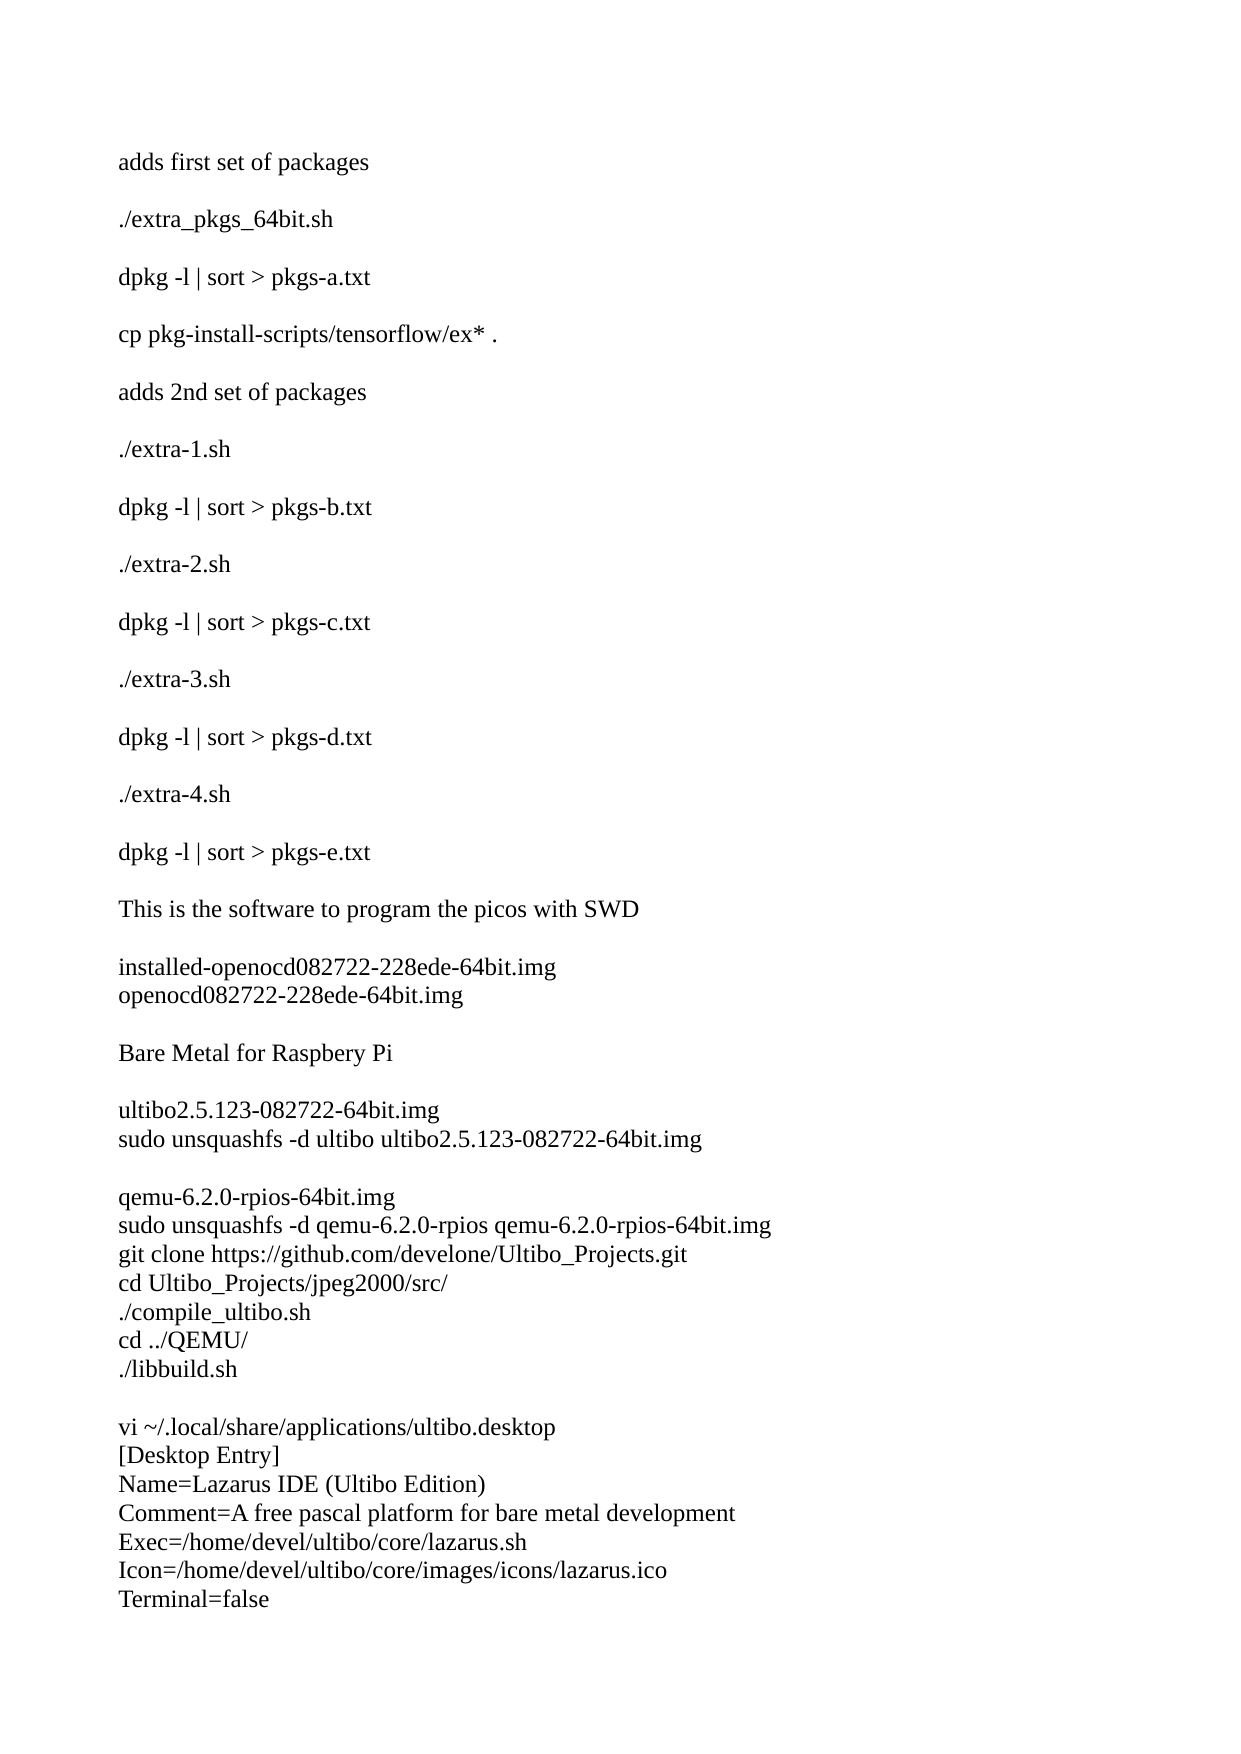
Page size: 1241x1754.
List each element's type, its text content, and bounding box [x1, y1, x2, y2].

text ./extra_pkgs_64bit.sh [118, 204, 1122, 233]
text dpkg -l | sort > pkgs-b.txt [118, 492, 1122, 521]
text qemu-6.2.0-rpios-64bit.img [118, 1182, 1122, 1211]
text [Desktop Entry] [118, 1441, 1122, 1469]
text adds 2nd set of packages [118, 377, 1122, 406]
text Icon=/home/devel/ultibo/core/images/icons/lazarus.ico [118, 1556, 1122, 1584]
text ./extra-4.sh [118, 779, 1122, 808]
text This is the software to program the picos with SWD [118, 894, 1122, 923]
text ./libbuild.sh [118, 1354, 1122, 1383]
text dpkg -l | sort > pkgs-e.txt [118, 837, 1122, 866]
text openocd082722-228ede-64bit.img [118, 981, 1122, 1009]
text ./compile_ultibo.sh [118, 1297, 1122, 1326]
text dpkg -l | sort > pkgs-d.txt [118, 722, 1122, 751]
text adds first set of packages [118, 147, 1122, 176]
text Name=Lazarus IDE (Ultibo Edition) [118, 1469, 1122, 1498]
text dpkg -l | sort > pkgs-a.txt [118, 262, 1122, 291]
text sudo unsquashfs -d ultibo ultibo2.5.123-082722-64bit.img [118, 1124, 1122, 1153]
text Bare Metal for Raspbery Pi [118, 1038, 1122, 1067]
text Comment=A free pascal platform for bare metal development [118, 1498, 1122, 1527]
text cd ../QEMU/ [118, 1326, 1122, 1354]
text sudo unsquashfs -d qemu-6.2.0-rpios qemu-6.2.0-rpios-64bit.img [118, 1211, 1122, 1239]
text vi ~/.local/share/applications/ultibo.desktop [118, 1412, 1122, 1441]
text cd Ultibo_Projects/jpeg2000/src/ [118, 1268, 1122, 1297]
text cp pkg-install-scripts/tensorflow/ex* . [118, 319, 1122, 348]
text installed-openocd082722-228ede-64bit.img [118, 952, 1122, 981]
text ./extra-3.sh [118, 664, 1122, 693]
text dpkg -l | sort > pkgs-c.txt [118, 607, 1122, 636]
text ./extra-2.sh [118, 549, 1122, 578]
text Exec=/home/devel/ultibo/core/lazarus.sh [118, 1527, 1122, 1556]
text git clone https://github.com/develone/Ultibo_Projects.git [118, 1239, 1122, 1268]
text Terminal=false [118, 1584, 1122, 1613]
text ultibo2.5.123-082722-64bit.img [118, 1096, 1122, 1124]
text ./extra-1.sh [118, 434, 1122, 463]
